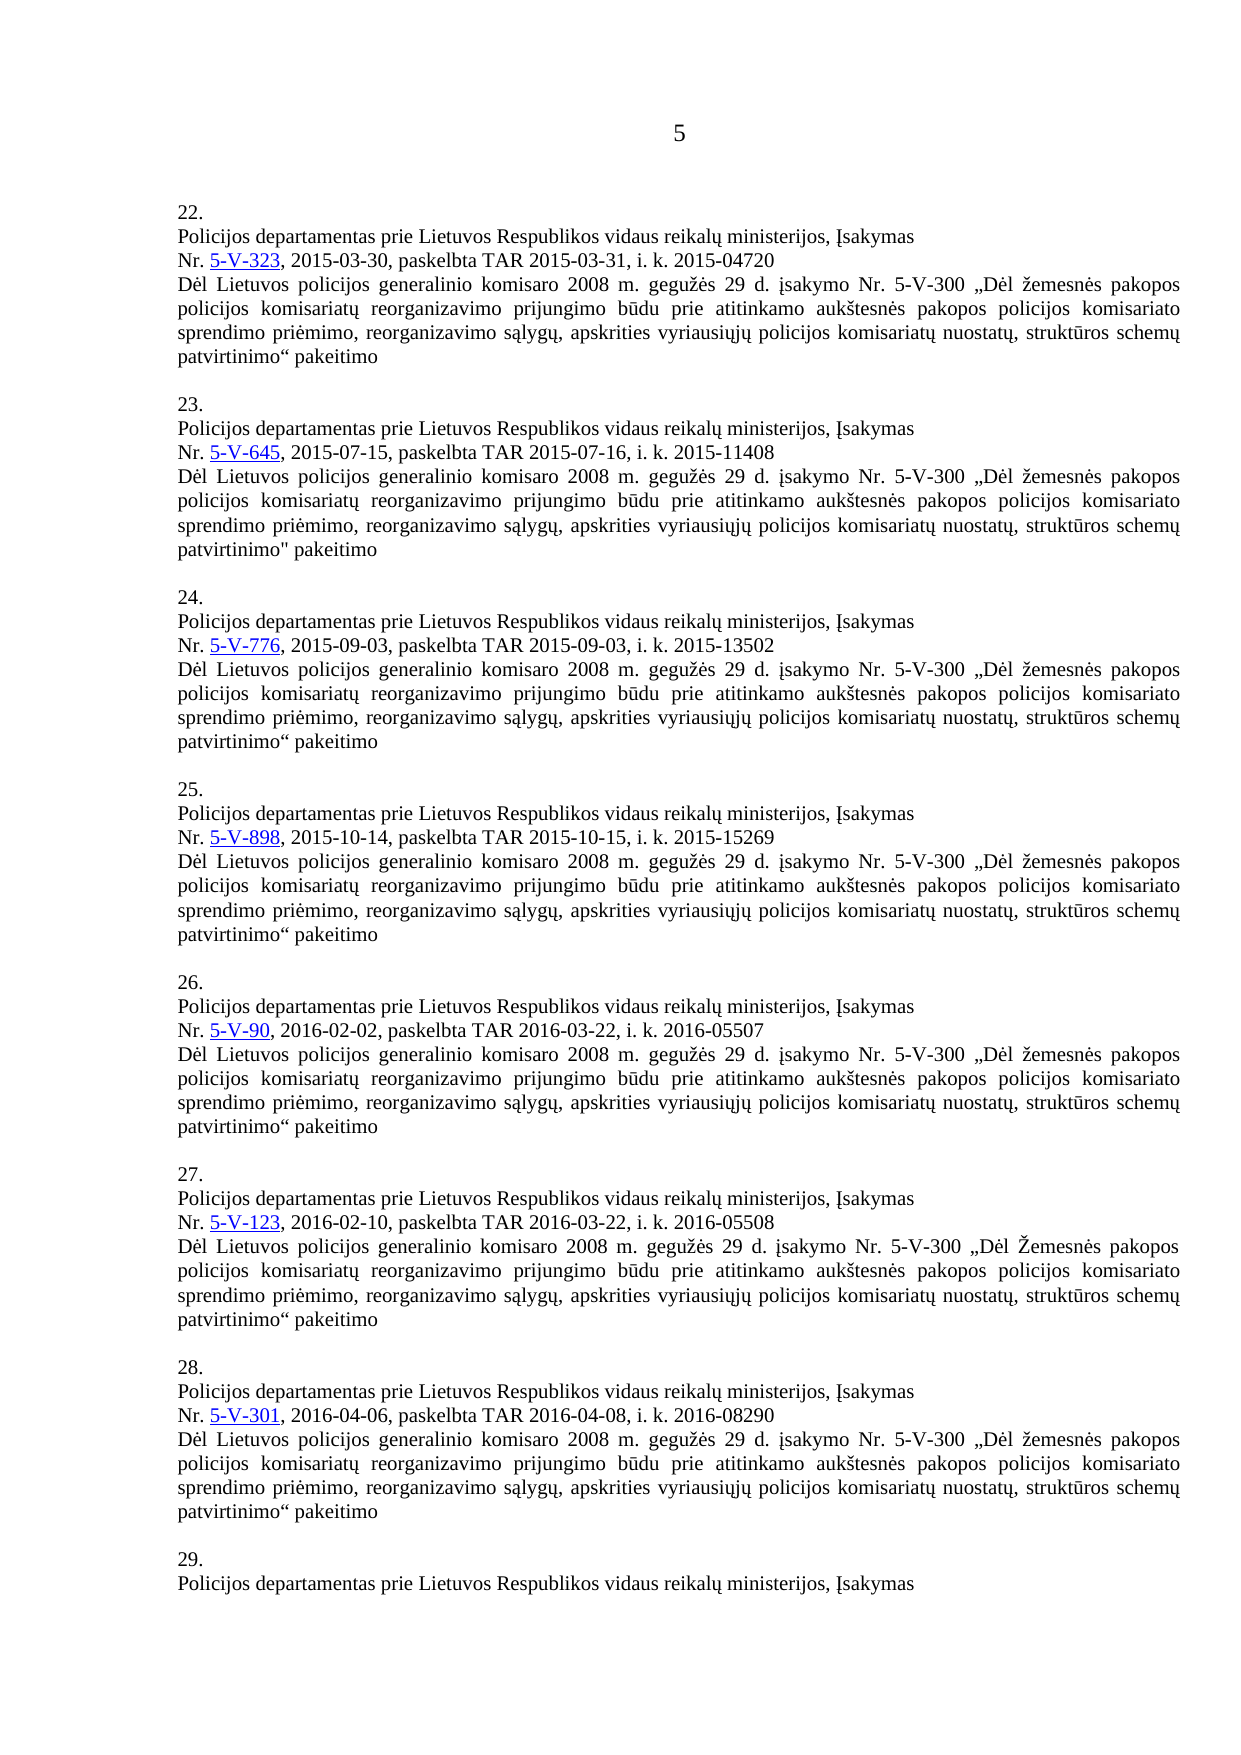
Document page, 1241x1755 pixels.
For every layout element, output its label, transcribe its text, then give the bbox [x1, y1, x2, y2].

text Policijos departamentas prie Lietuvos Respublikos vidaus reikalų ministerijos, Įsakymas [177, 1379, 1181, 1403]
text Dėl Lietuvos policijos generalinio komisaro 2008 m. gegužės 29 d. įsakymo Nr. 5-V-300 „Dėl žemesnės pakopos policijos komisariatų reorganizavimo prijungimo būdu prie atitinkamo aukštesnės pakopos policijos komisariato sprendimo priėmimo, reorganizavimo sąlygų, apskrities vyriausiųjų policijos komisariatų nuostatų, struktūros schemų patvirtinimo“ pakeitimo [177, 1427, 1181, 1523]
text Dėl Lietuvos policijos generalinio komisaro 2008 m. gegužės 29 d. įsakymo Nr. 5-V-300 „Dėl žemesnės pakopos policijos komisariatų reorganizavimo prijungimo būdu prie atitinkamo aukštesnės pakopos policijos komisariato sprendimo priėmimo, reorganizavimo sąlygų, apskrities vyriausiųjų policijos komisariatų nuostatų, struktūros schemų patvirtinimo“ pakeitimo [177, 1042, 1181, 1138]
text Nr. 5-V-323, 2015-03-30, paskelbta TAR 2015-03-31, i. k. 2015-04720 [177, 248, 1181, 272]
text Dėl Lietuvos policijos generalinio komisaro 2008 m. gegužės 29 d. įsakymo Nr. 5-V-300 „Dėl Žemesnės pakopos policijos komisariatų reorganizavimo prijungimo būdu prie atitinkamo aukštesnės pakopos policijos komisariato sprendimo priėmimo, reorganizavimo sąlygų, apskrities vyriausiųjų policijos komisariatų nuostatų, struktūros schemų patvirtinimo“ pakeitimo [177, 1234, 1181, 1331]
text 23. [177, 392, 1181, 416]
text 24. [177, 585, 1181, 609]
text Nr. 5-V-301, 2016-04-06, paskelbta TAR 2016-04-08, i. k. 2016-08290 [177, 1403, 1181, 1427]
text Dėl Lietuvos policijos generalinio komisaro 2008 m. gegužės 29 d. įsakymo Nr. 5-V-300 „Dėl žemesnės pakopos policijos komisariatų reorganizavimo prijungimo būdu prie atitinkamo aukštesnės pakopos policijos komisariato sprendimo priėmimo, reorganizavimo sąlygų, apskrities vyriausiųjų policijos komisariatų nuostatų, struktūros schemų patvirtinimo“ pakeitimo [177, 272, 1181, 368]
text Policijos departamentas prie Lietuvos Respublikos vidaus reikalų ministerijos, Įsakymas [177, 994, 1181, 1018]
text Policijos departamentas prie Lietuvos Respublikos vidaus reikalų ministerijos, Įsakymas [177, 224, 1181, 248]
text Nr. 5-V-898, 2015-10-14, paskelbta TAR 2015-10-15, i. k. 2015-15269 [177, 825, 1181, 849]
text 27. [177, 1162, 1181, 1186]
text 26. [177, 970, 1181, 994]
text Dėl Lietuvos policijos generalinio komisaro 2008 m. gegužės 29 d. įsakymo Nr. 5-V-300 „Dėl žemesnės pakopos policijos komisariatų reorganizavimo prijungimo būdu prie atitinkamo aukštesnės pakopos policijos komisariato sprendimo priėmimo, reorganizavimo sąlygų, apskrities vyriausiųjų policijos komisariatų nuostatų, struktūros schemų patvirtinimo" pakeitimo [177, 464, 1181, 561]
text Policijos departamentas prie Lietuvos Respublikos vidaus reikalų ministerijos, Įsakymas [177, 1186, 1181, 1210]
text Nr. 5-V-645, 2015-07-15, paskelbta TAR 2015-07-16, i. k. 2015-11408 [177, 440, 1181, 464]
text 29. [177, 1547, 1181, 1571]
text Dėl Lietuvos policijos generalinio komisaro 2008 m. gegužės 29 d. įsakymo Nr. 5-V-300 „Dėl žemesnės pakopos policijos komisariatų reorganizavimo prijungimo būdu prie atitinkamo aukštesnės pakopos policijos komisariato sprendimo priėmimo, reorganizavimo sąlygų, apskrities vyriausiųjų policijos komisariatų nuostatų, struktūros schemų patvirtinimo“ pakeitimo [177, 657, 1181, 753]
text Policijos departamentas prie Lietuvos Respublikos vidaus reikalų ministerijos, Įsakymas [177, 416, 1181, 440]
text 22. [177, 200, 1181, 224]
text Nr. 5-V-90, 2016-02-02, paskelbta TAR 2016-03-22, i. k. 2016-05507 [177, 1018, 1181, 1042]
text Policijos departamentas prie Lietuvos Respublikos vidaus reikalų ministerijos, Įsakymas [177, 609, 1181, 633]
text Policijos departamentas prie Lietuvos Respublikos vidaus reikalų ministerijos, Įsakymas [177, 1571, 1181, 1595]
text Dėl Lietuvos policijos generalinio komisaro 2008 m. gegužės 29 d. įsakymo Nr. 5-V-300 „Dėl žemesnės pakopos policijos komisariatų reorganizavimo prijungimo būdu prie atitinkamo aukštesnės pakopos policijos komisariato sprendimo priėmimo, reorganizavimo sąlygų, apskrities vyriausiųjų policijos komisariatų nuostatų, struktūros schemų patvirtinimo“ pakeitimo [177, 849, 1181, 946]
text Nr. 5-V-123, 2016-02-10, paskelbta TAR 2016-03-22, i. k. 2016-05508 [177, 1210, 1181, 1234]
text Nr. 5-V-776, 2015-09-03, paskelbta TAR 2015-09-03, i. k. 2015-13502 [177, 633, 1181, 657]
text 25. [177, 777, 1181, 801]
text 28. [177, 1355, 1181, 1379]
text Policijos departamentas prie Lietuvos Respublikos vidaus reikalų ministerijos, Įsakymas [177, 801, 1181, 825]
